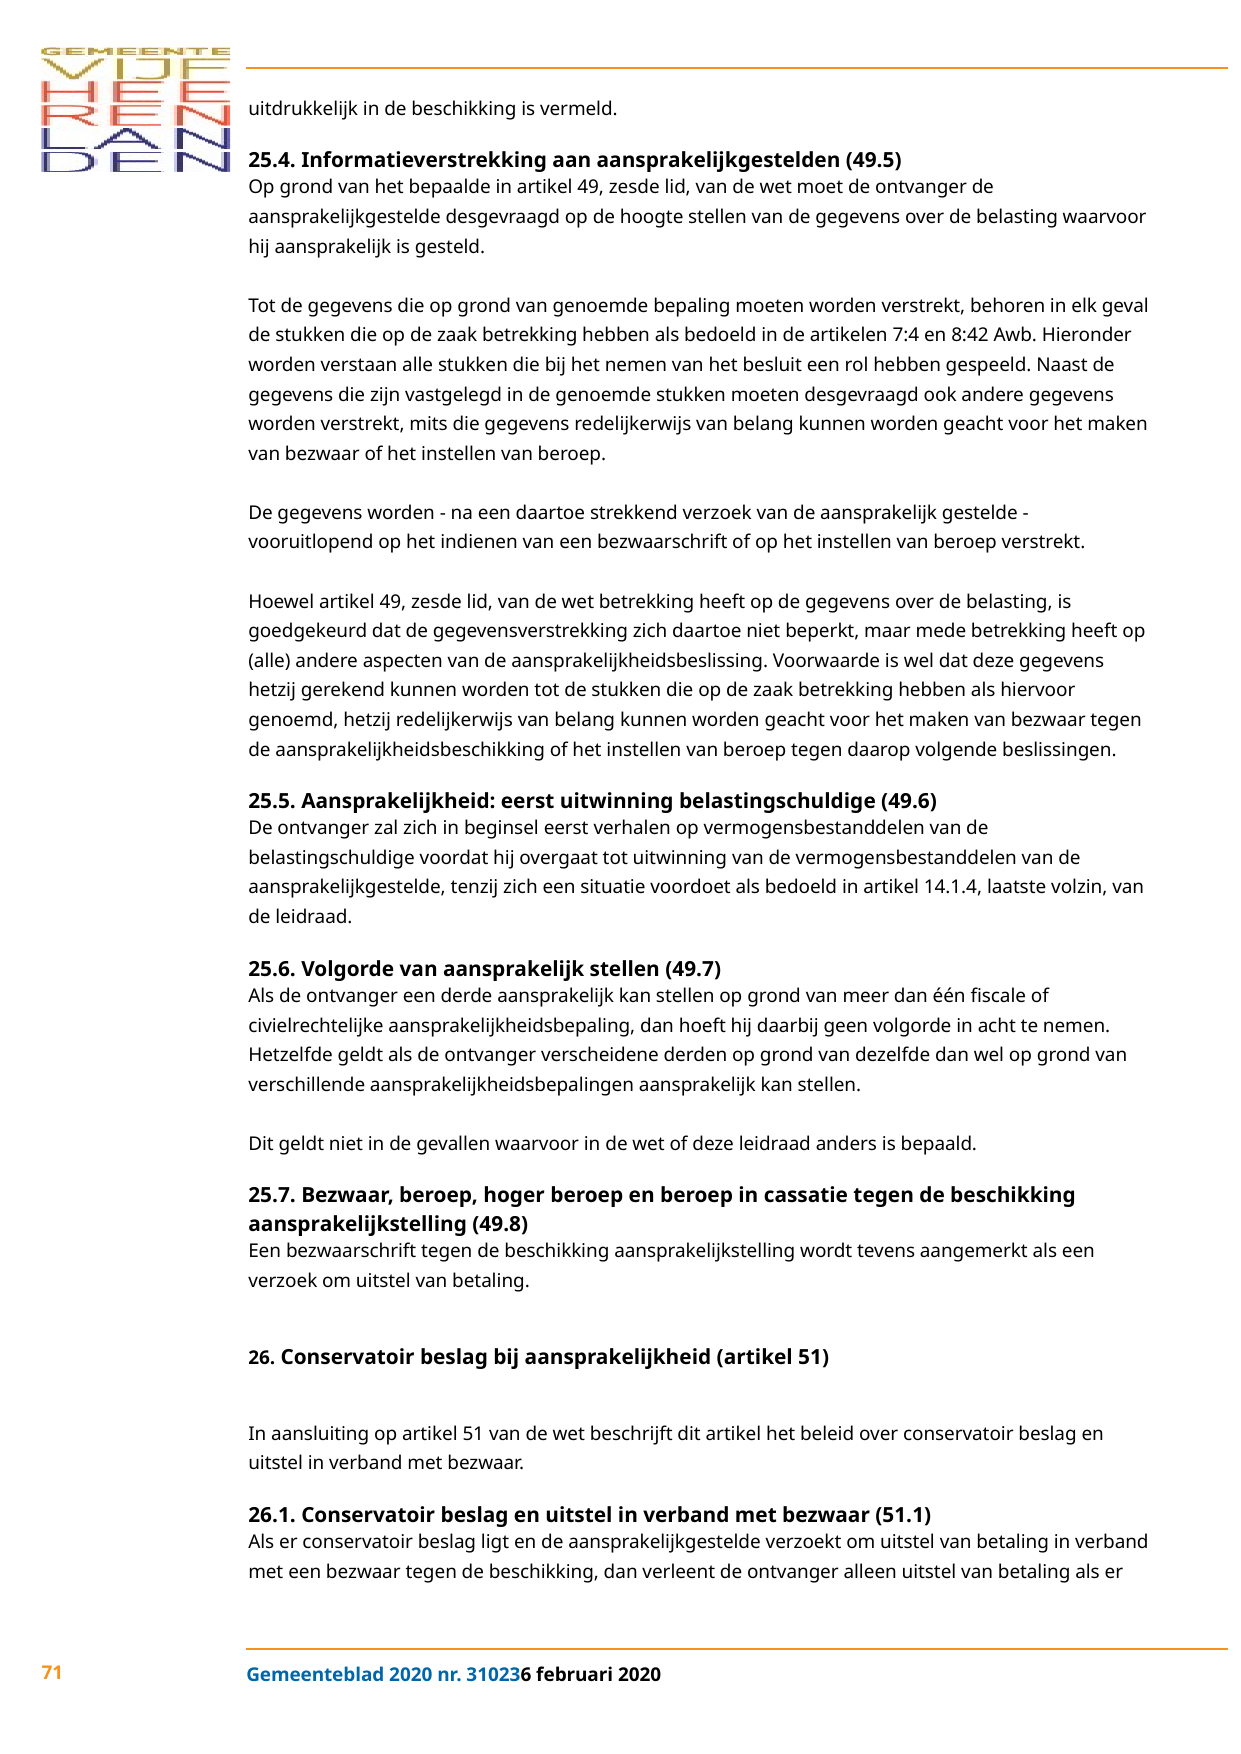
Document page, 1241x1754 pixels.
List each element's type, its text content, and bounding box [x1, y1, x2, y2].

text Op grond van het bepaalde in artikel 49, zesde lid, van de wet moet de ontvanger de aansprakelijkgestelde desgevraagd op de hoogte stellen van de gegevens over de belasting waarvoor hij aansprakelijk is gesteld. [248, 174, 1152, 258]
picture [41, 47, 231, 172]
text 25.5. Aansprakelijkheid: eerst uitwinning belastingschuldige (49.6) [248, 786, 1152, 814]
text 26. Conservatoir beslag bij aansprakelijkheid (artikel 51) [248, 1342, 1152, 1371]
text uitdrukkelijk in de beschikking is vermeld. [248, 95, 1152, 121]
text Dit geldt niet in de gevallen waarvoor in de wet of deze leidraad anders is bepaald. [248, 1130, 1152, 1156]
text Hoewel artikel 49, zesde lid, van de wet betrekking heeft op de gegevens over de belasting, is goedgekeurd dat de gegevensverstrekking zich daartoe niet beperkt, maar mede betrekking heeft op (alle) andere aspecten van de aansprakelijkheidsbeslissing. Voorwaarde is wel dat deze gegevens hetzij gerekend kunnen worden tot de stukken die op de zaak betrekking hebben als hiervoor genoemd, hetzij redelijkerwijs van belang kunnen worden geacht voor het maken van bezwaar tegen de aansprakelijkheidsbeschikking of het instellen van beroep tegen daarop volgende beslissingen. [248, 588, 1152, 761]
text De gegevens worden - na een daartoe strekkend verzoek van de aansprakelijk gestelde - vooruitlopend op het indienen van een bezwaarschrift of op het instellen van beroep verstrekt. [248, 499, 1152, 554]
text 25.4. Informatieverstrekking aan aansprakelijkgestelden (49.5) [248, 145, 1152, 174]
text Als er conservatoir beslag ligt en de aansprakelijkgestelde verzoekt om uitstel van betaling in verband met een bezwaar tegen de beschikking, dan verleent de ontvanger alleen uitstel van betaling als er [248, 1528, 1152, 1584]
text 25.7. Bezwaar, beroep, hoger beroep en beroep in cassatie tegen de beschikking aansprakelijkstelling (49.8) [248, 1181, 1152, 1237]
text Een bezwaarschrift tegen de beschikking aansprakelijkstelling wordt tevens aangemerkt als een verzoek om uitstel van betaling. [248, 1237, 1152, 1293]
text 26.1. Conservatoir beslag en uitstel in verband met bezwaar (51.1) [248, 1500, 1152, 1528]
text Tot de gegevens die op grond van genoemde bepaling moeten worden verstrekt, behoren in elk geval de stukken die op de zaak betrekking hebben als bedoeld in de artikelen 7:4 en 8:42 Awb. Hieronder worden verstaan alle stukken die bij het nemen van het besluit een rol hebben gespeeld. Naast de gegevens die zijn vastgelegd in de genoemde stukken moeten desgevraagd ook andere gegevens worden verstrekt, mits die gegevens redelijkerwijs van belang kunnen worden geacht voor het maken van bezwaar of het instellen van beroep. [248, 292, 1152, 466]
text In aansluiting op artikel 51 van de wet beschrijft dit artikel het beleid over conservatoir beslag en uitstel in verband met bezwaar. [248, 1420, 1152, 1475]
text De ontvanger zal zich in beginsel eerst verhalen op vermogensbestanddelen van de belastingschuldige voordat hij overgaat tot uitwinning van de vermogensbestanddelen van de aansprakelijkgestelde, tenzij zich een situatie voordoet als bedoeld in artikel 14.1.4, laatste volzin, van de leidraad. [248, 814, 1152, 929]
text 25.6. Volgorde van aansprakelijk stellen (49.7) [248, 954, 1152, 982]
text Als de ontvanger een derde aansprakelijk kan stellen op grond van meer dan één fiscale of civielrechtelijke aansprakelijkheidsbepaling, dan hoeft hij daarbij geen volgorde in acht te nemen. Hetzelfde geldt als de ontvanger verscheidene derden op grond van dezelfde dan wel op grond van verschillende aansprakelijkheidsbepalingen aansprakelijk kan stellen. [248, 982, 1152, 1097]
